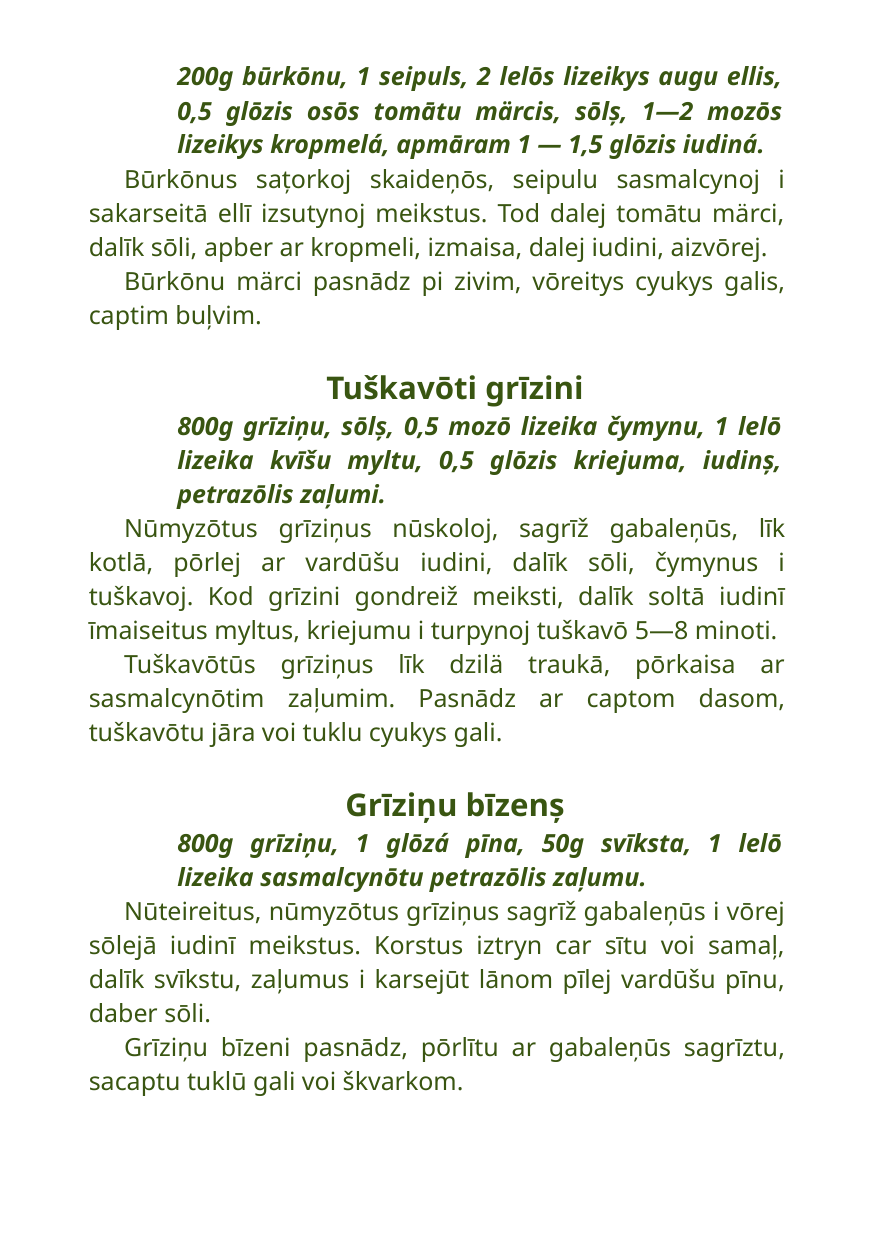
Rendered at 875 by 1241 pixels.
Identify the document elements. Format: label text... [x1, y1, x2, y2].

text 800g grīziņu, sōlș, 0,5 mozō lizeika čymynu, 1 lelō lizeika kvīšu myltu, 0,5 glōzis kriejuma, iudinș, petrazōlis zaļumi. [177, 408, 786, 510]
text Nūteireitus, nūmyzōtus grīziņus sagrīž gabaleņūs i vōrej sōlejā iudinī meikstus. Korstus iztryn car sītu voi samaļ, dalīk svīkstu, zaļumus i karsejūt lānom pīlej vardūšu pīnu, daber sōli. [88, 894, 786, 1030]
text Grīziņu bīzenș [88, 783, 786, 826]
text 200g būrkōnu, 1 seipuls, 2 lelōs lizeikys augu ellis, 0,5 glōzis osōs tomātu märcis, sōlș, 1—2 mozōs lizeikys kropmelá, apmāram 1 — 1,5 glōzis iudiná. [177, 59, 786, 161]
text Grīziņu bīzeni pasnādz, pōrlītu ar gabaleņūs sagrīztu, sacaptu tuklū gali voi škvarkom. [88, 1030, 786, 1098]
text 800g grīziņu, 1 glōzá pīna, 50g svīksta, 1 lelō lizeika sasmalcynōtu petrazōlis zaļumu. [177, 826, 786, 894]
text Būrkōnus sațorkoj skaideņōs, seipulu sasmalcynoj i sakarseitā ellī izsutynoj meikstus. Tod dalej tomātu märci, dalīk sōli, apber ar kropmeli, izmaisa, dalej iudini, aizvōrej. [88, 161, 786, 263]
text Tuškavōtūs grīziņus līk dzilä traukā, pōrkaisa ar sasmalcynōtim zaļumim. Pasnādz ar captom dasom, tuškavōtu jāra voi tuklu cyukys gali. [88, 647, 786, 749]
text Būrkōnu märci pasnādz pi zivim, vōreitys cyukys galis, captim buļvim. [88, 263, 786, 332]
text Nūmyzōtus grīziņus nūskoloj, sagrīž gabaleņūs, līk kotlā, pōrlej ar vardūšu iudini, dalīk sōli, čymynus i tuškavoj. Kod grīzini gondreiž meiksti, dalīk soltā iudinī īmaiseitus myltus, kriejumu i turpynoj tuškavō 5—8 minoti. [88, 510, 786, 647]
text Tuškavōti grīzini [88, 366, 786, 408]
